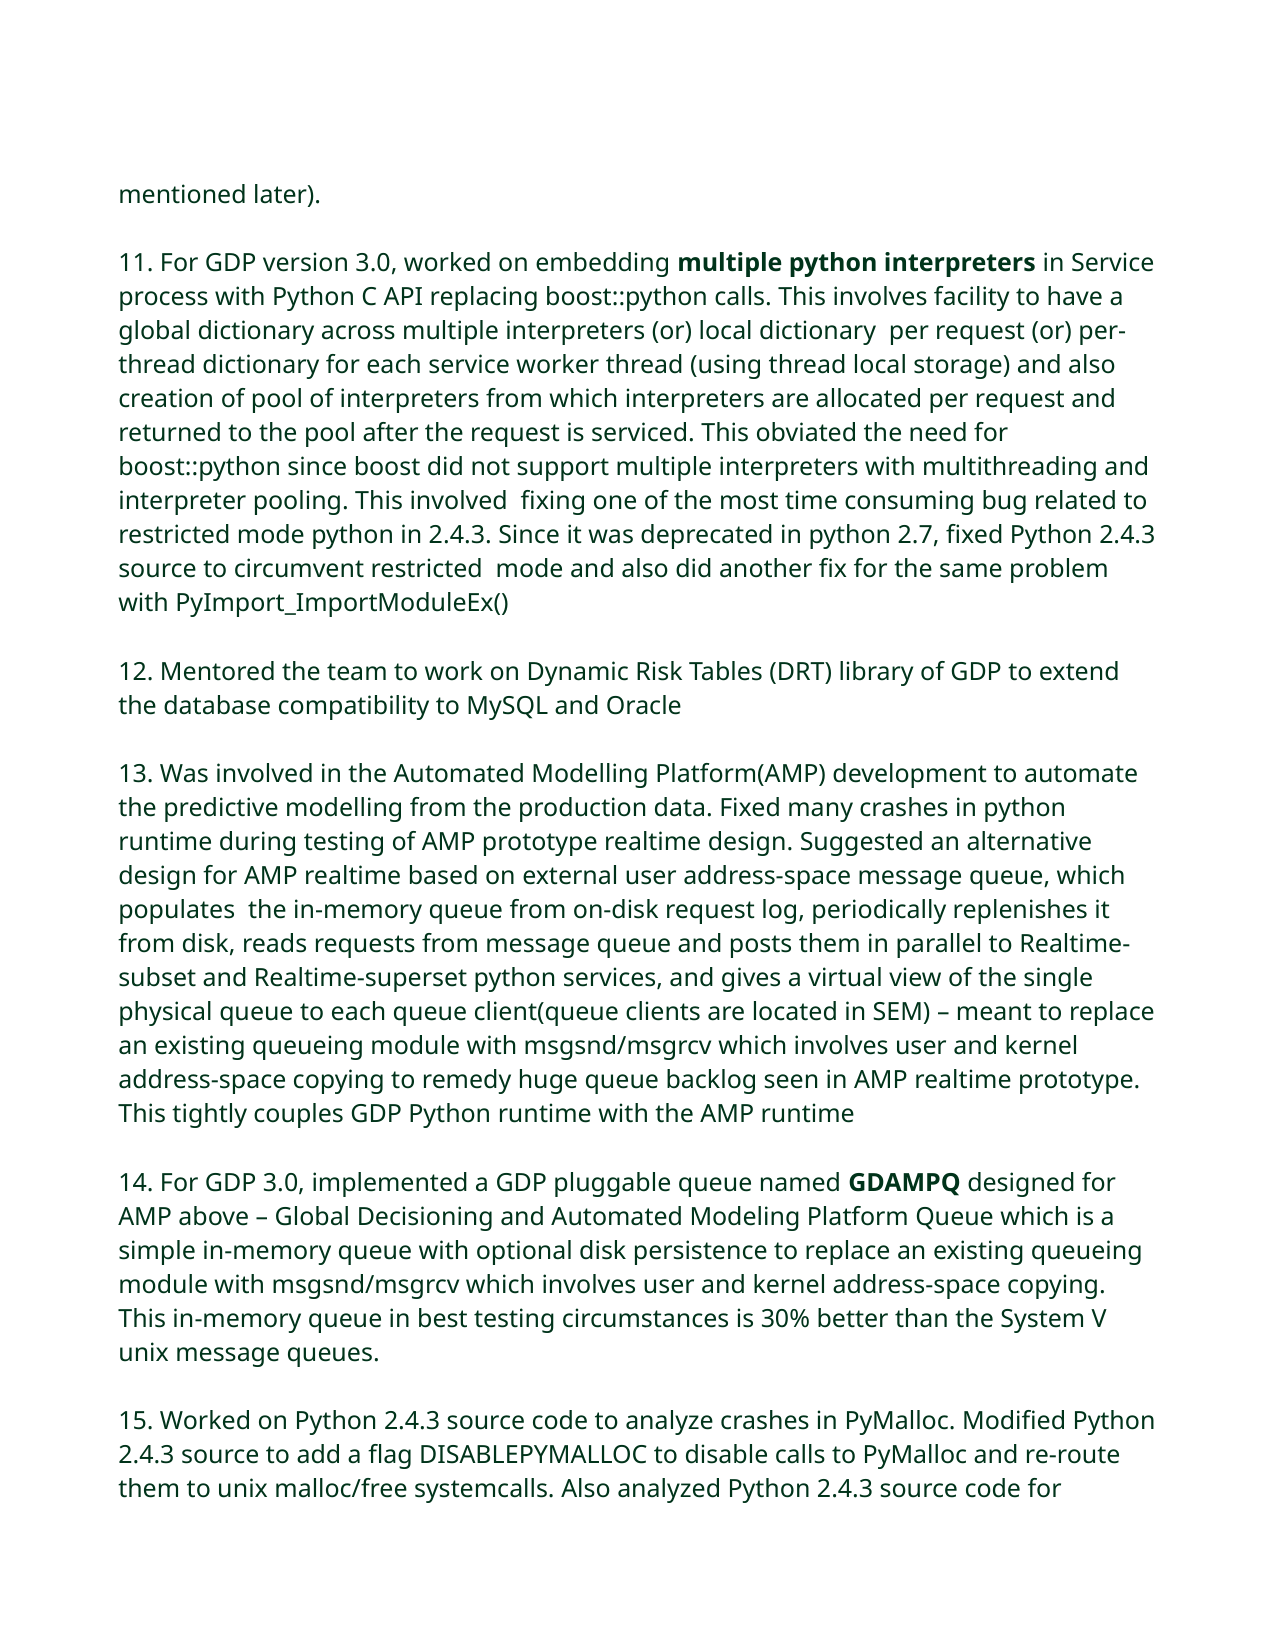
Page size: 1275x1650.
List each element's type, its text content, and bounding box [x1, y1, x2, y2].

text 11. For GDP version 3.0, worked on embedding multiple python interpreters in Service process with Python C API replacing boost::python calls. This involves facility to have a global dictionary across multiple interpreters (or) local dictionary per request (or) per-thread dictionary for each service worker thread (using thread local storage) and also creation of pool of interpreters from which interpreters are allocated per request and returned to the pool after the request is serviced. This obviated the need for boost::python since boost did not support multiple interpreters with multithreading and interpreter pooling. This involved fixing one of the most time consuming bug related to restricted mode python in 2.4.3. Since it was deprecated in python 2.7, fixed Python 2.4.3 source to circumvent restricted mode and also did another fix for the same problem with PyImport_ImportModuleEx() [118, 244, 1157, 619]
text 13. Was involved in the Automated Modelling Platform(AMP) development to automate the predictive modelling from the production data. Fixed many crashes in python runtime during testing of AMP prototype realtime design. Suggested an alternative design for AMP realtime based on external user address-space message queue, which populates the in-memory queue from on-disk request log, periodically replenishes it from disk, reads requests from message queue and posts them in parallel to Realtime-subset and Realtime-superset python services, and gives a virtual view of the single physical queue to each queue client(queue clients are located in SEM) – meant to replace an existing queueing module with msgsnd/msgrcv which involves user and kernel address-space copying to remedy huge queue backlog seen in AMP realtime prototype. This tightly couples GDP Python runtime with the AMP runtime [118, 755, 1157, 1130]
text 12. Mentored the team to work on Dynamic Risk Tables (DRT) library of GDP to extend the database compatibility to MySQL and Oracle [118, 653, 1157, 721]
text 14. For GDP 3.0, implemented a GDP pluggable queue named GDAMPQ designed for AMP above – Global Decisioning and Automated Modeling Platform Queue which is a simple in-memory queue with optional disk persistence to replace an existing queueing module with msgsnd/msgrcv which involves user and kernel address-space copying. This in-memory queue in best testing circumstances is 30% better than the System V unix message queues. [118, 1164, 1157, 1368]
text 15. Worked on Python 2.4.3 source code to analyze crashes in PyMalloc. Modified Python 2.4.3 source to add a flag DISABLEPYMALLOC to disable calls to PyMalloc and re-route them to unix malloc/free systemcalls. Also analyzed Python 2.4.3 source code for [118, 1403, 1157, 1505]
text mentioned later). [118, 176, 1157, 210]
